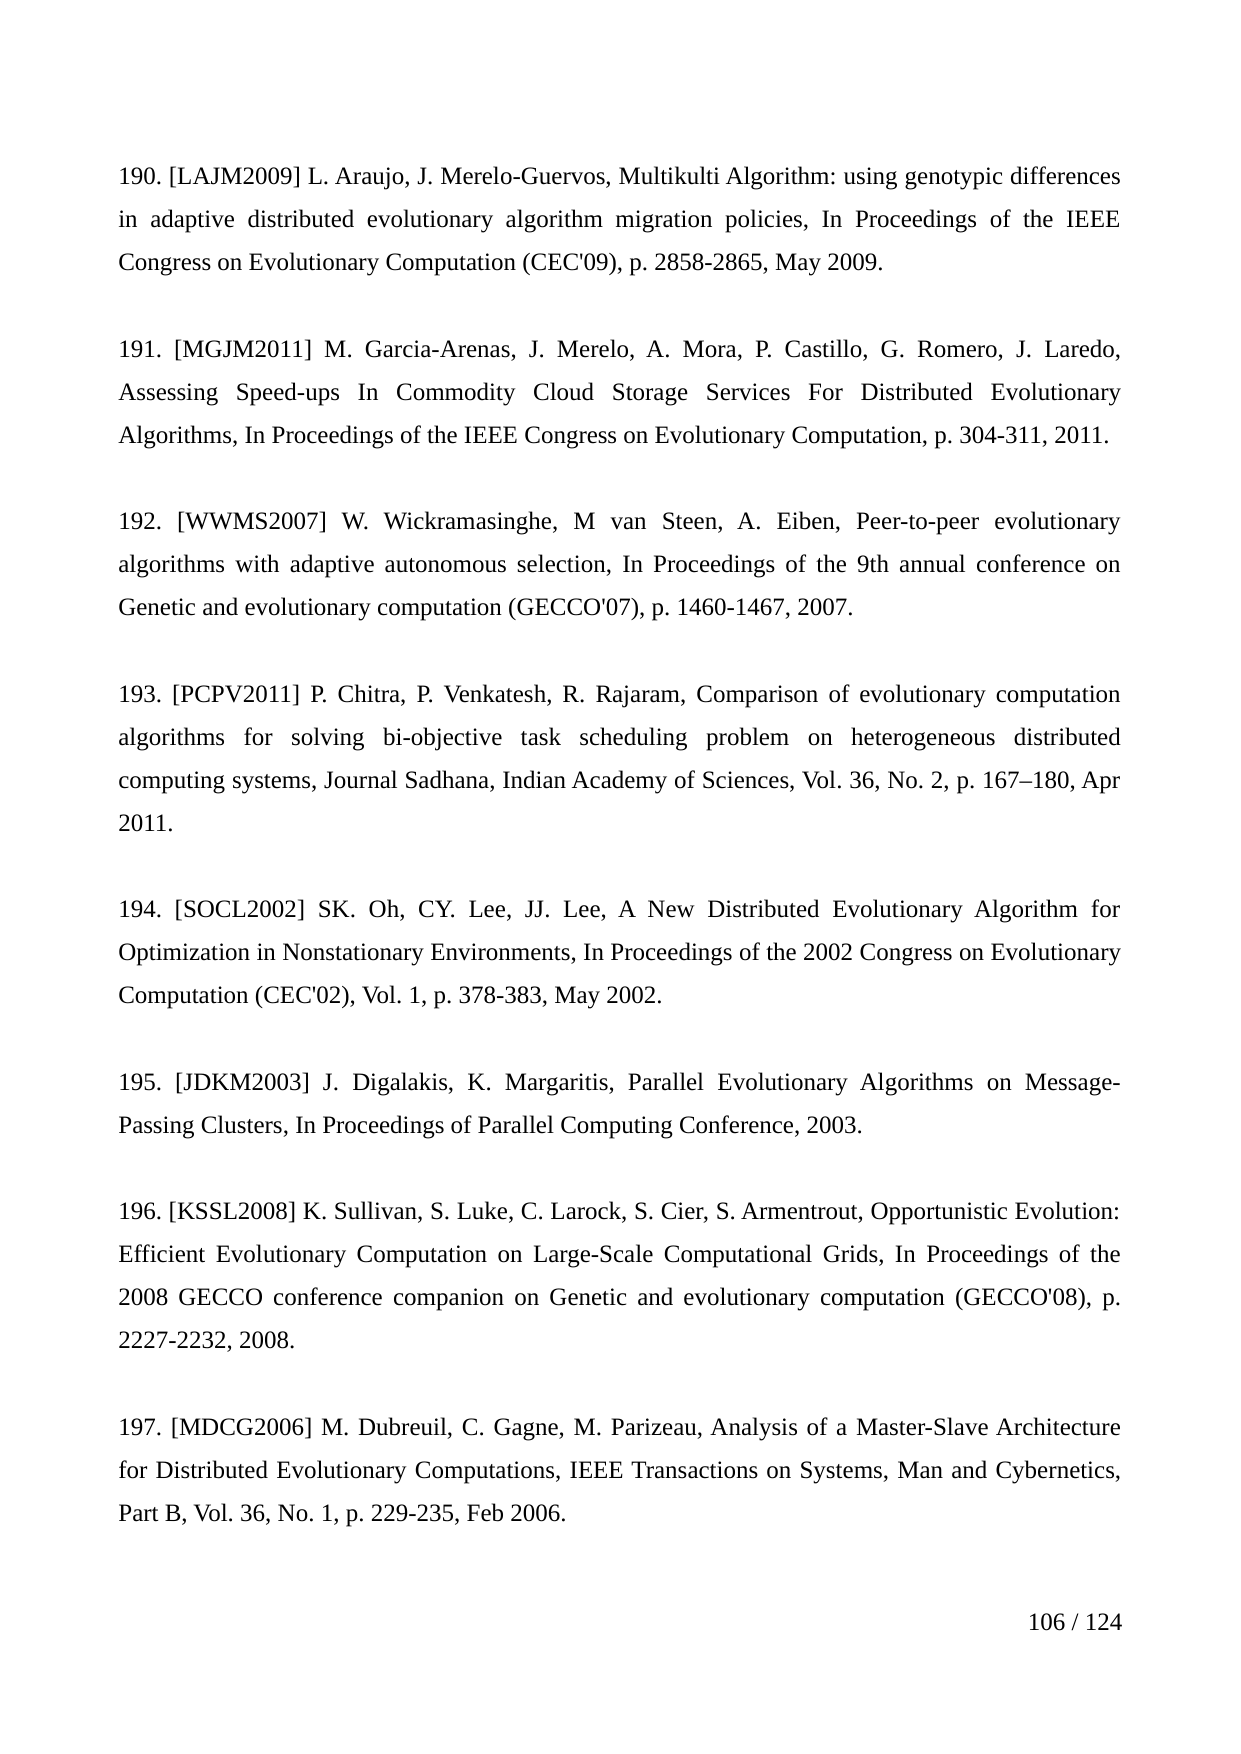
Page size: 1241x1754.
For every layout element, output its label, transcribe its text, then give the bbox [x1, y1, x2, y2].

text 191. [MGJM2011] M. Garcia-Arenas, J. Merelo, A. Mora, P. Castillo, G. Romero, J. Laredo, Assessing Speed-ups In Commodity Cloud Storage Services For Distributed Evolutionary Algorithms, In Proceedings of the IEEE Congress on Evolutionary Computation, p. 304-311, 2011. [118, 334, 1122, 449]
text 190. [LAJM2009] L. Araujo, J. Merelo-Guervos, Multikulti Algorithm: using genotypic differences in adaptive distributed evolutionary algorithm migration policies, In Proceedings of the IEEE Congress on Evolutionary Computation (CEC'09), p. 2858-2865, May 2009. [118, 161, 1122, 276]
text 193. [PCPV2011] P. Chitra, P. Venkatesh, R. Rajaram, Comparison of evolutionary computation algorithms for solving bi-objective task scheduling problem on heterogeneous distributed computing systems, Journal Sadhana, Indian Academy of Sciences, Vol. 36, No. 2, p. 167–180, Apr 2011. [118, 679, 1122, 837]
text 194. [SOCL2002] SK. Oh, CY. Lee, JJ. Lee, A New Distributed Evolutionary Algorithm for Optimization in Nonstationary Environments, In Proceedings of the 2002 Congress on Evolutionary Computation (CEC'02), Vol. 1, p. 378-383, May 2002. [118, 894, 1122, 1009]
text 192. [WWMS2007] W. Wickramasinghe, M van Steen, A. Eiben, Peer-to-peer evolutionary algorithms with adaptive autonomous selection, In Proceedings of the 9th annual conference on Genetic and evolutionary computation (GECCO'07), p. 1460-1467, 2007. [118, 506, 1122, 621]
text 196. [KSSL2008] K. Sullivan, S. Luke, C. Larock, S. Cier, S. Armentrout, Opportunistic Evolution: Efficient Evolutionary Computation on Large-Scale Computational Grids, In Proceedings of the 2008 GECCO conference companion on Genetic and evolutionary computation (GECCO'08), p. 2227-2232, 2008. [118, 1196, 1122, 1354]
text 195. [JDKM2003] J. Digalakis, K. Margaritis, Parallel Evolutionary Algorithms on Message-Passing Clusters, In Proceedings of Parallel Computing Conference, 2003. [118, 1067, 1122, 1139]
text 197. [MDCG2006] M. Dubreuil, C. Gagne, M. Parizeau, Analysis of a Master-Slave Architecture for Distributed Evolutionary Computations, IEEE Transactions on Systems, Man and Cybernetics, Part B, Vol. 36, No. 1, p. 229-235, Feb 2006. [118, 1412, 1122, 1527]
